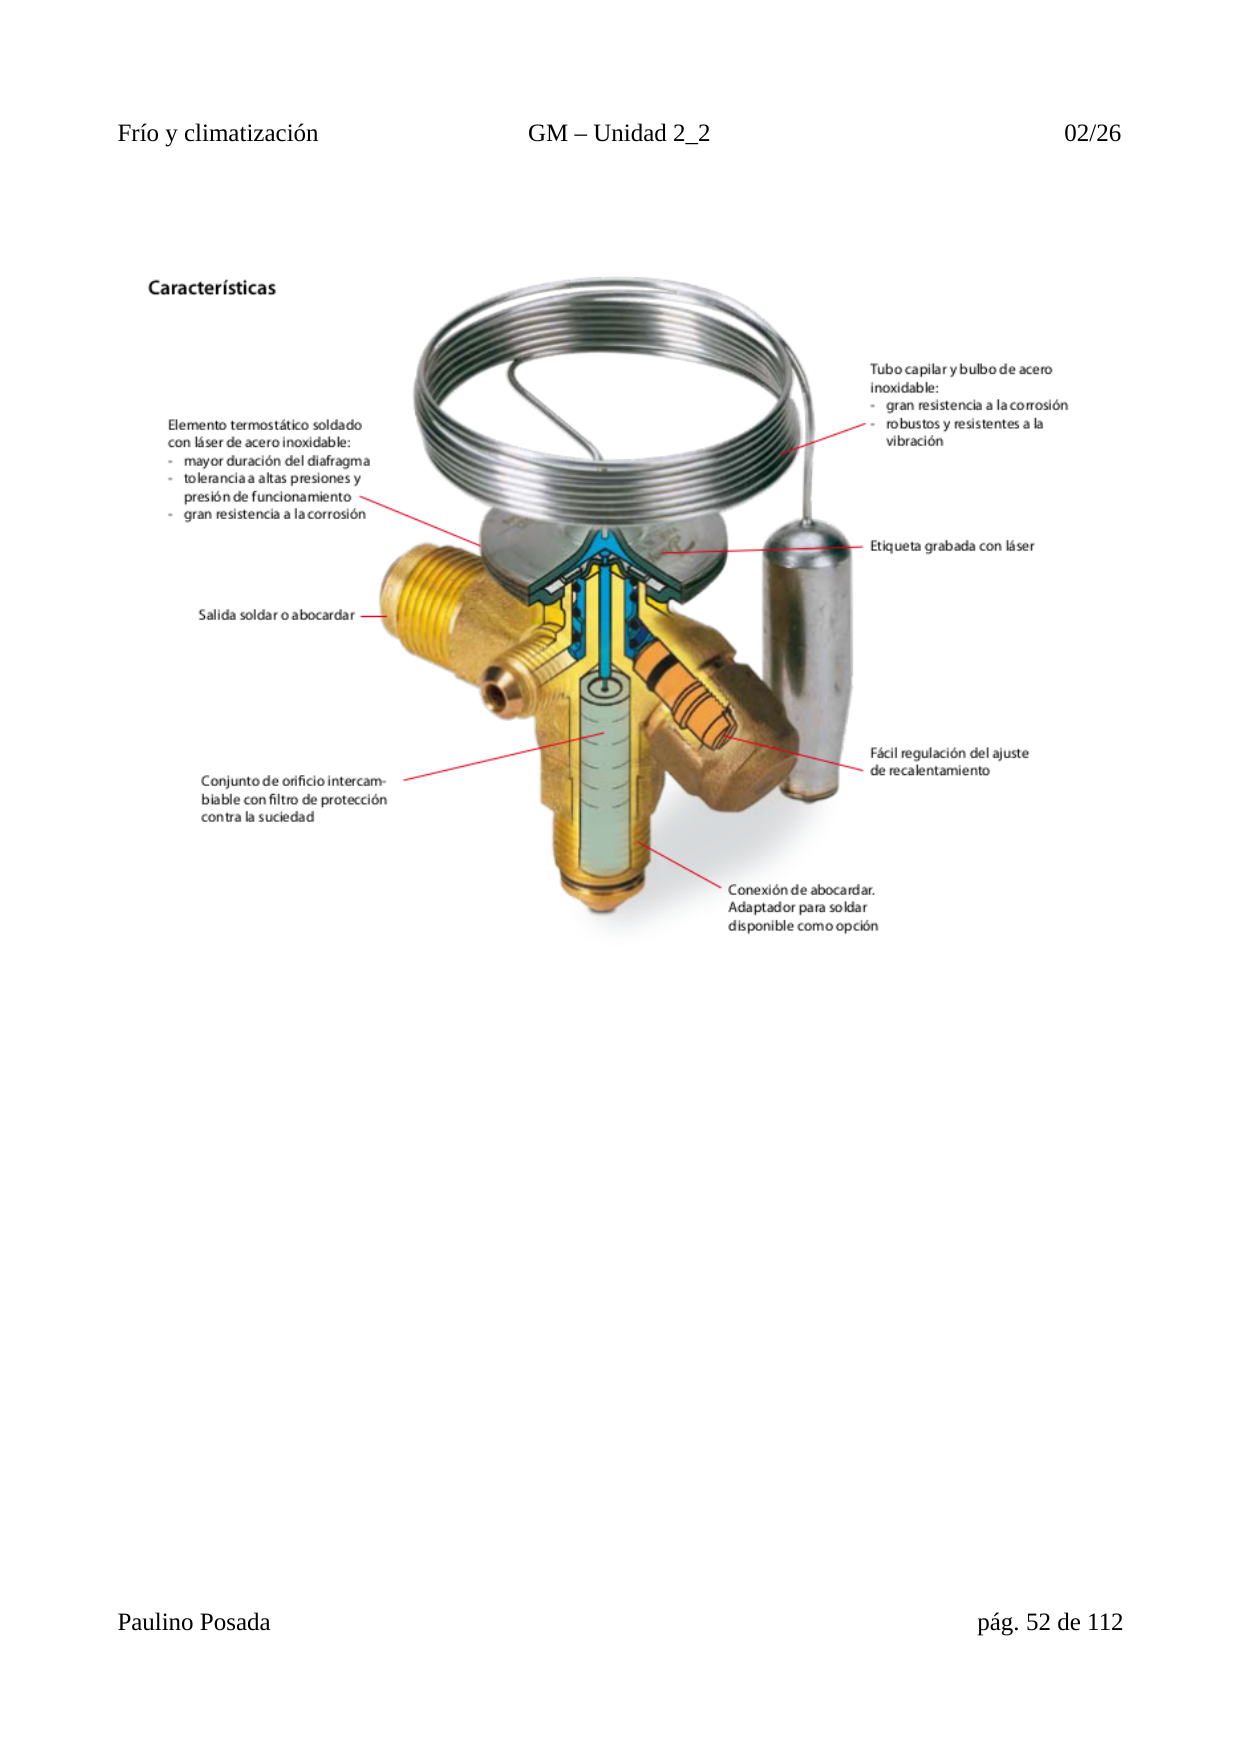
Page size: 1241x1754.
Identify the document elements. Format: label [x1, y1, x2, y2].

picture [131, 252, 1136, 964]
